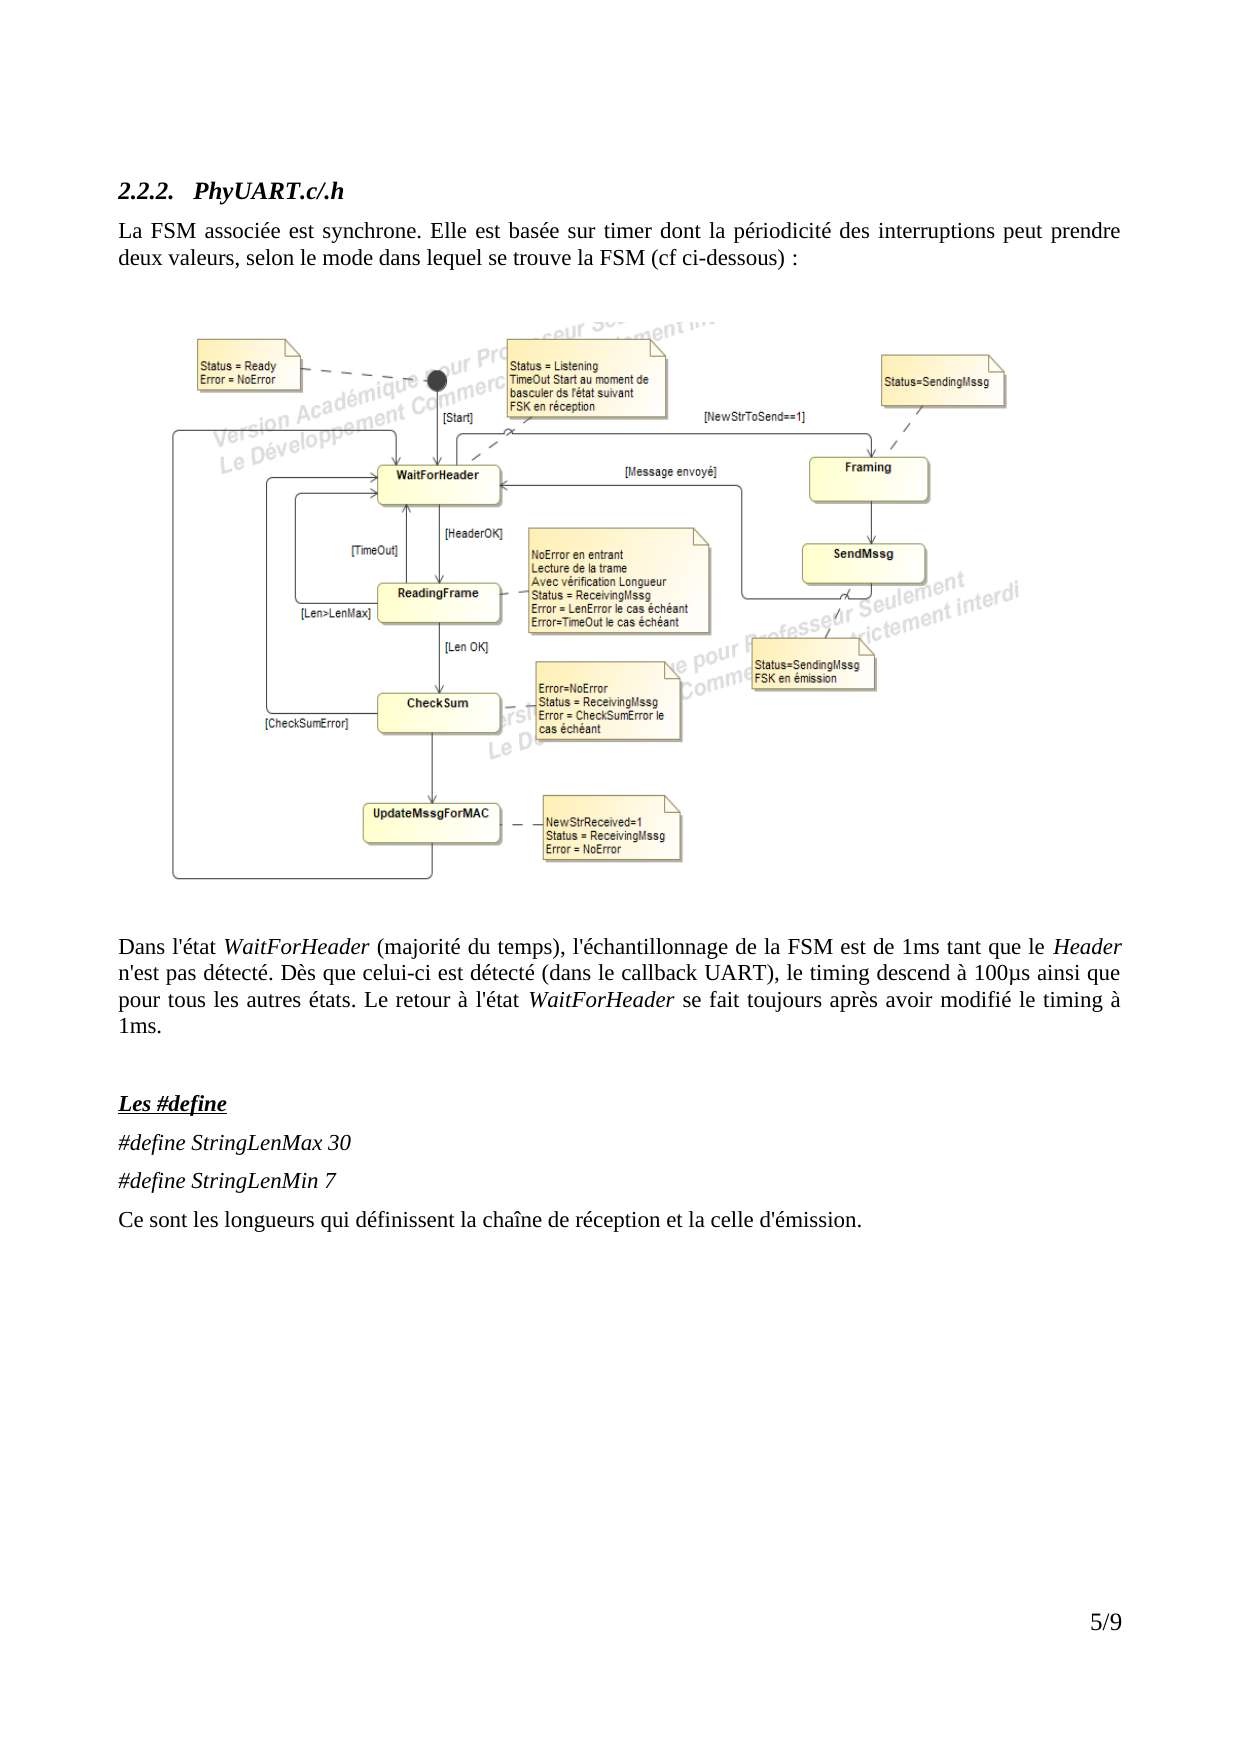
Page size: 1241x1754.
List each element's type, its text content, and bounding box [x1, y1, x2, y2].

text #define StringLenMax 30 [118, 1129, 1122, 1155]
subtitle PhyUART.c/.h [118, 176, 1122, 205]
text Les #define [118, 1090, 1122, 1116]
text #define StringLenMin 7 [118, 1168, 1122, 1194]
text Dans l'état WaitForHeader (majorité du temps), l'échantillonnage de la FSM est de 1ms tant que le Header n'est pas détecté. Dès que celui-ci est détecté (dans le callback UART), le timing descend à 100µs ainsi que pour tous les autres états. Le retour à l'état WaitForHeader se fait toujours après avoir modifié le timing à 1ms. [118, 933, 1122, 1038]
text Ce sont les longueurs qui définissent la chaîne de réception et la celle d'émission. [118, 1206, 1122, 1233]
text La FSM associée est synchrone. Elle est basée sur timer dont la périodicité des interruptions peut prendre deux valeurs, selon le mode dans lequel se trouve la FSM (cf ci-dessous) : [118, 218, 1122, 270]
